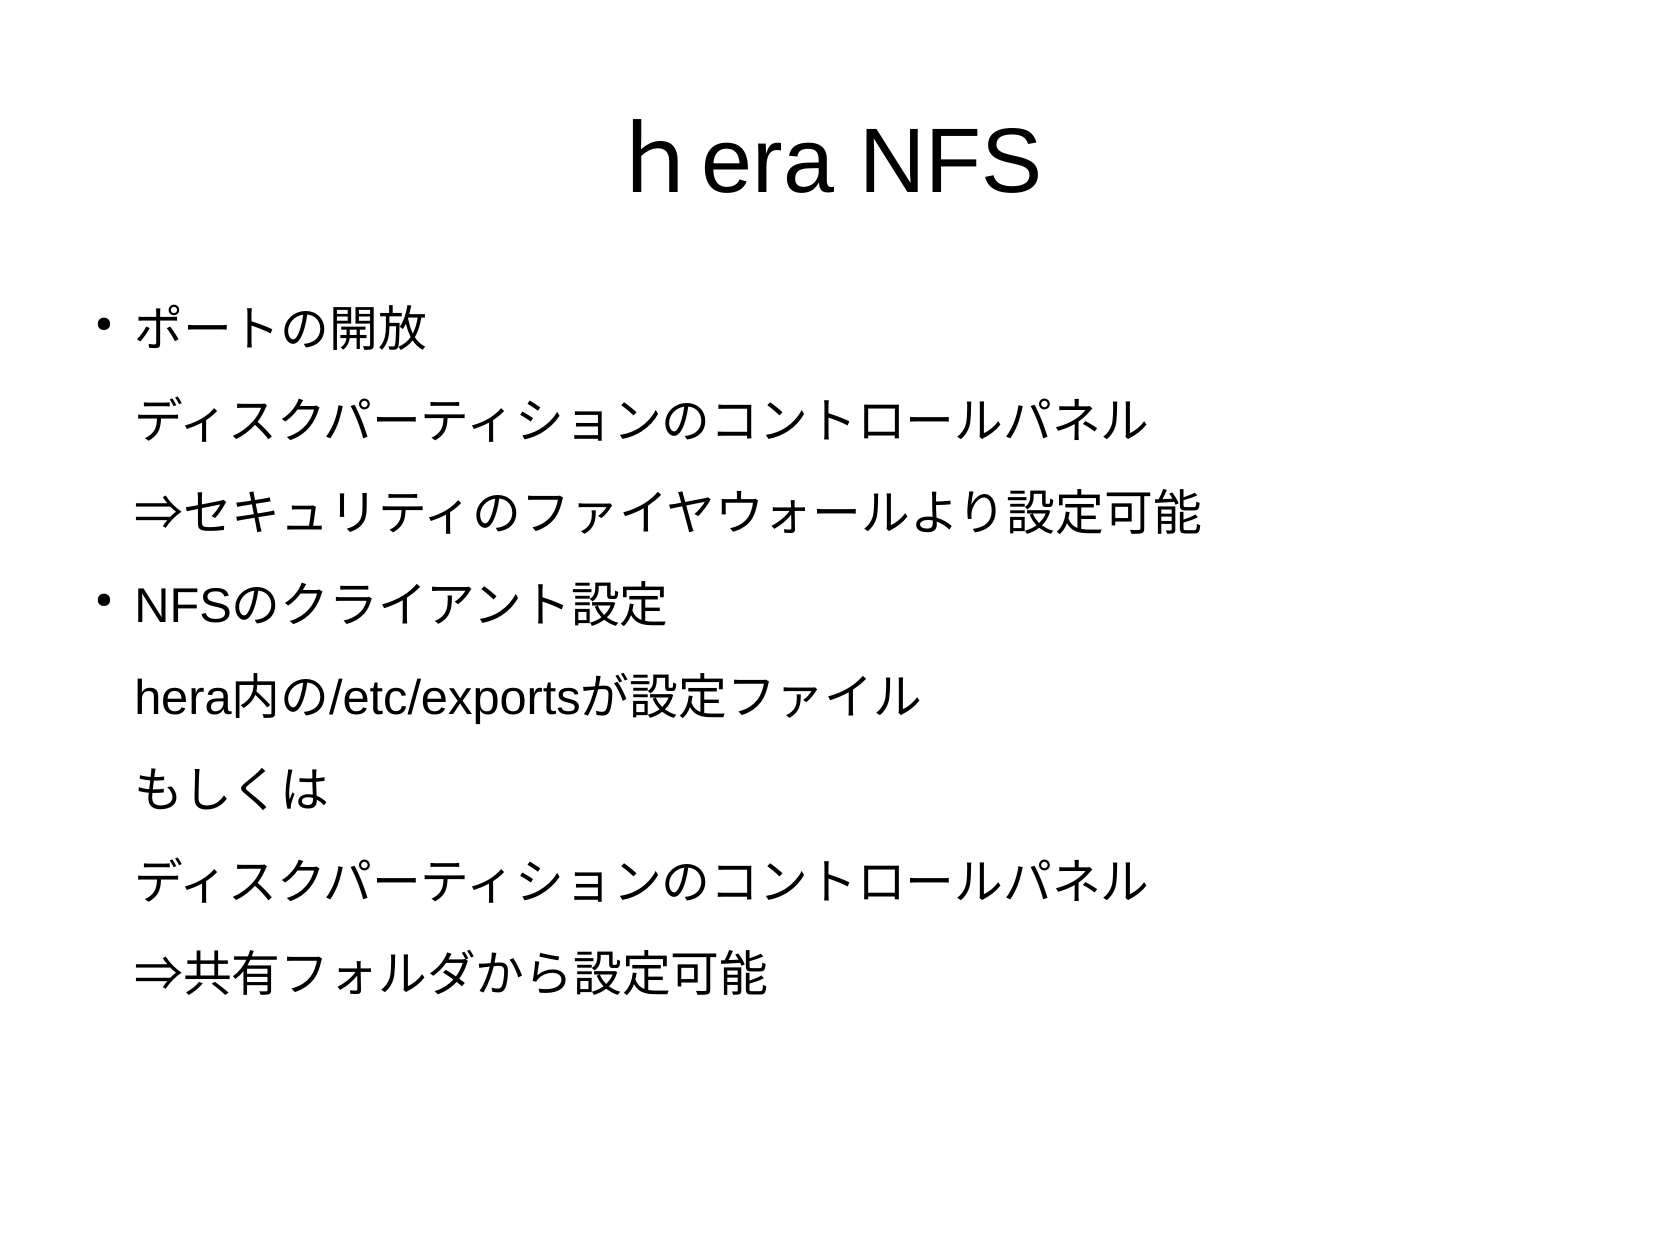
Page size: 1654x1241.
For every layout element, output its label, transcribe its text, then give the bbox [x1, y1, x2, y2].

text_box [82, 290, 1571, 1010]
title ｈera NFS [82, 49, 1571, 257]
